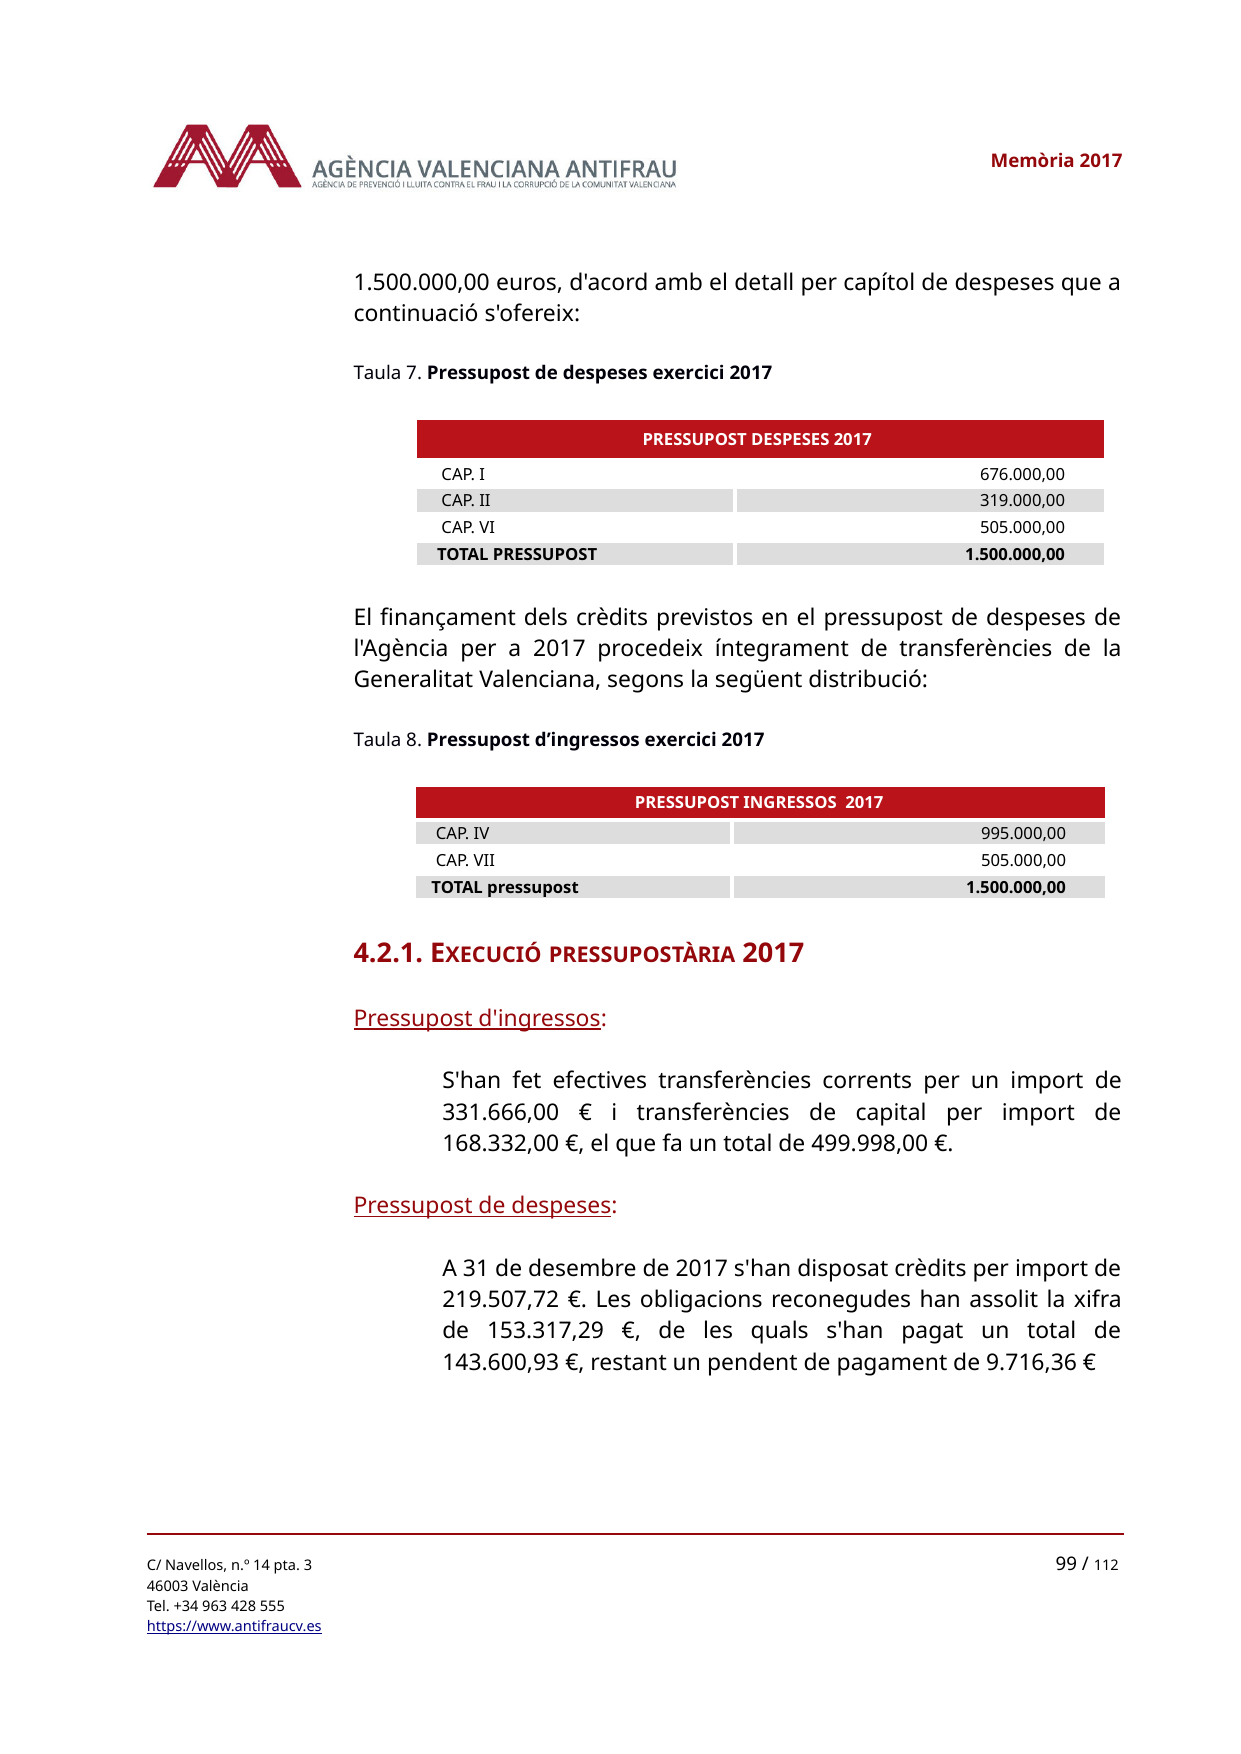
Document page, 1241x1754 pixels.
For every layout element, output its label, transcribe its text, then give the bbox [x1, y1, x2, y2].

table_cell 1.500.000,00 [737, 543, 1104, 565]
text El finançament dels crèdits previstos en el pressupost de despeses de l'Agència per a 2017 procedeix íntegrament de transferències de la Generalitat Valenciana, segons la següent distribució: [353, 601, 1122, 694]
text 1.500.000,00 euros, d'acord amb el detall per capítol de despeses que a continuació s'ofereix: [353, 266, 1122, 328]
text S'han fet efectives transferències corrents per un import de 331.666,00 € i transferències de capital per import de 168.332,00 €, el que fa un total de 499.998,00 €. [442, 1064, 1122, 1158]
table_cell CAP. I [417, 462, 733, 485]
list Taula 8. Pressupost d’ingressos exercici 2017 [353, 726, 1122, 751]
table_cell CAP. VI [417, 516, 733, 538]
text 4.2.1. Execució pressupostària 2017 [353, 934, 1122, 971]
list Taula 7. Pressupost de despeses exercici 2017 [353, 359, 1122, 385]
table_cell 319.000,00 [737, 489, 1104, 512]
table_cell CAP. VII [416, 849, 730, 871]
table_cell CAP. II [417, 489, 733, 512]
table_cell 1.500.000,00 [734, 876, 1105, 898]
picture [148, 112, 680, 197]
table_header PRESSUPOST INGRESSOS 2017 [416, 787, 1105, 818]
table_cell CAP. IV [416, 822, 730, 844]
table_cell TOTAL pressupost [416, 876, 730, 898]
table_cell 995.000,00 [734, 822, 1105, 844]
table_header PRESSUPOST DESPESES 2017 [417, 420, 1104, 458]
table_cell 505.000,00 [734, 849, 1105, 871]
text Pressupost de despeses: [353, 1189, 1122, 1221]
text A 31 de desembre de 2017 s'han disposat crèdits per import de 219.507,72 €. Les obligacions reconegudes han assolit la xifra de 153.317,29 €, de les quals s'han pagat un total de 143.600,93 €, restant un pendent de pagament de 9.716,36 € [442, 1252, 1122, 1377]
text Pressupost d'ingressos: [353, 1002, 1122, 1033]
table_cell 676.000,00 [737, 462, 1104, 485]
table_cell TOTAL PRESSUPOST [417, 543, 733, 565]
table_cell 505.000,00 [737, 516, 1104, 538]
